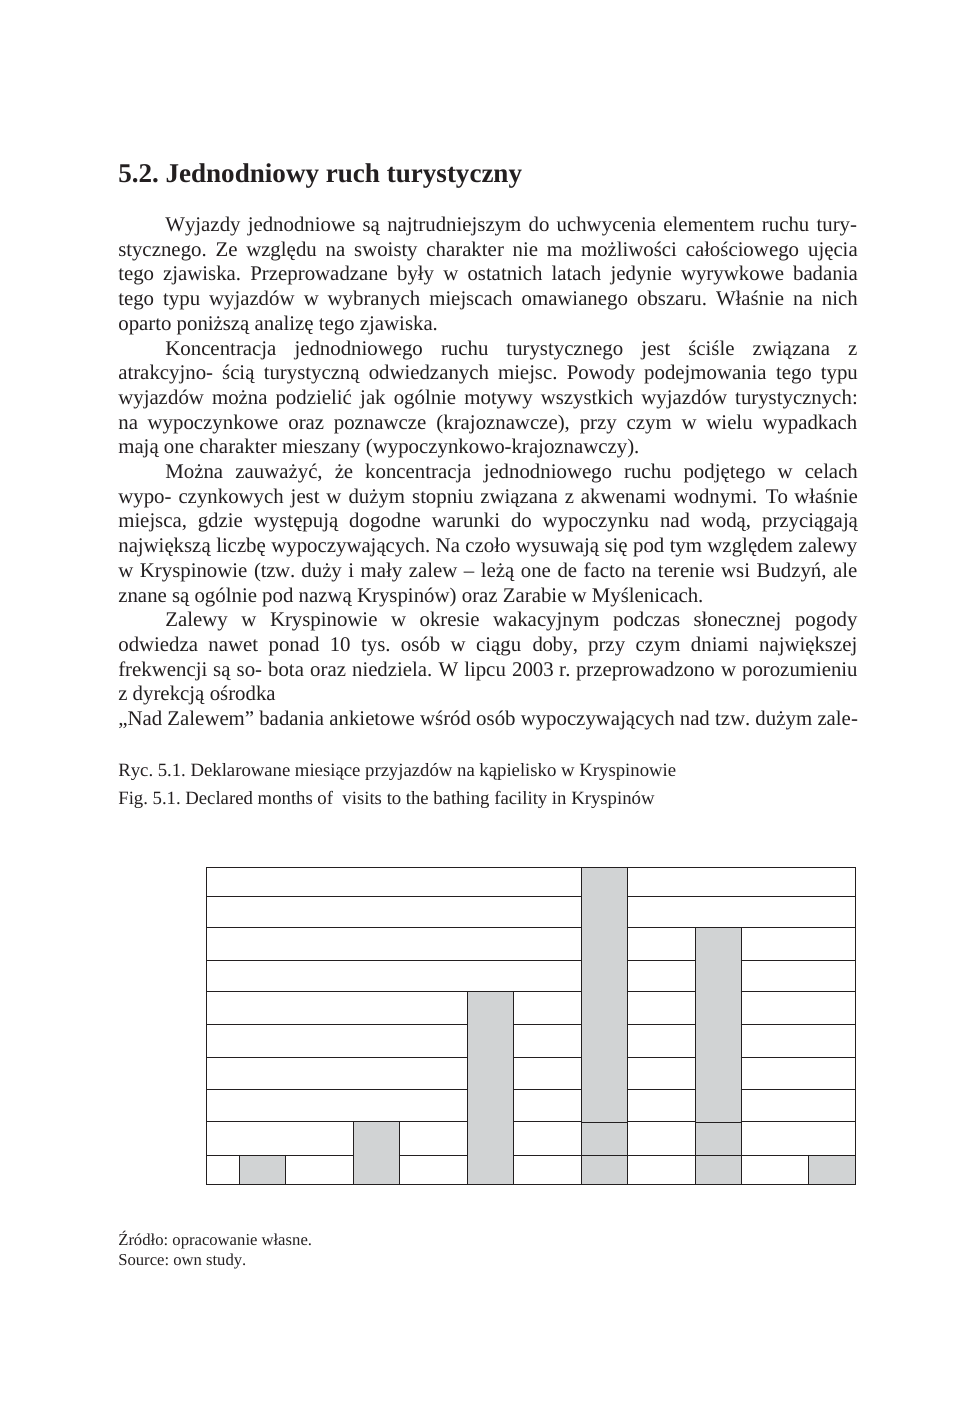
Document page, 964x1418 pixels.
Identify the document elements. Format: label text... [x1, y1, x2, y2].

table_cell [696, 928, 741, 1121]
table_cell [582, 1156, 627, 1184]
table_cell [809, 1156, 855, 1184]
table_cell [207, 1156, 239, 1184]
text Wyjazdy jednodniowe są najtrudniejszym do uchwycenia elementem ruchu tury- stycznego. Ze względu na swoisty charakter nie ma możliwości całościowego ujęcia tego zjawiska. Przeprowadzane były w ostatnich latach jedynie wyrywkowe badania tego typu wyjazdów w wybranych miejscach omawianego obszaru. Właśnie na nich oparto poniższą analizę tego zjawiska. [118, 212, 858, 335]
table_cell [628, 1090, 695, 1121]
table_cell [742, 1122, 855, 1155]
table_cell [240, 1156, 285, 1184]
table_header [628, 868, 855, 896]
table_cell [207, 928, 581, 960]
table_cell [207, 961, 581, 991]
table_cell [207, 992, 467, 1024]
table_cell [207, 1090, 467, 1121]
table_cell [400, 1156, 467, 1184]
table_cell [742, 1156, 808, 1184]
table_cell [582, 1123, 627, 1155]
table_cell [628, 1156, 695, 1184]
table_cell [514, 1058, 581, 1088]
table_cell [742, 1025, 855, 1057]
text Źródło: opracowanie własne. Source: own study. [118, 1230, 314, 1268]
table_cell [628, 961, 695, 991]
table_cell [628, 1122, 695, 1155]
table_cell [696, 1123, 741, 1155]
table_header [582, 868, 627, 1121]
subtitle Jednodniowy ruch turystyczny [118, 158, 870, 189]
table_cell [514, 1122, 581, 1155]
table_cell [628, 1025, 695, 1057]
text Koncentracja jednodniowego ruchu turystycznego jest ściśle związana z atrakcyjno- ścią turystyczną odwiedzanych miejsc. Powody podejmowania tego typu wyjazdów można podzielić jak ogólnie motywy wszystkich wyjazdów turystycznych: na wypoczynkowe oraz poznawcze (krajoznawcze), przy czym w wielu wypadkach mają one charakter mieszany (wypoczynkowo-krajoznawczy). [118, 336, 858, 458]
table_cell [514, 992, 581, 1024]
table_cell [514, 1156, 581, 1184]
table_cell [207, 897, 581, 927]
table_cell [207, 1025, 467, 1057]
table_cell [207, 1058, 467, 1088]
table_cell [286, 1156, 353, 1184]
text Zalewy w Kryspinowie w okresie wakacyjnym podczas słonecznej pogody odwiedza nawet ponad 10 tys. osób w ciągu doby, przy czym dniami największej frekwencji są so- bota oraz niedziela. W lipcu 2003 r. przeprowadzono w porozumieniu z dyrekcją ośrodka [118, 607, 858, 705]
table_cell [514, 1090, 581, 1121]
text Ryc. 5.1. Deklarowane miesiące przyjazdów na kąpielisko w Kryspinowie Fig. 5.1. Declared months of visits to the bathing facility in Kryspinów [118, 759, 679, 809]
table_cell [207, 1122, 353, 1155]
table_cell [628, 1058, 695, 1088]
table_cell [742, 928, 855, 960]
text Można zauważyć, że koncentracja jednodniowego ruchu podjętego w celach wypo- czynkowych jest w dużym stopniu związana z akwenami wodnymi. To właśnie miejsca, gdzie występują dogodne warunki do wypoczynku nad wodą, przyciągają największą liczbę wypoczywających. Na czoło wysuwają się pod tym względem zalewy w Kryspinowie (tzw. duży i mały zalew – leżą one de facto na terenie wsi Budzyń, ale znane są ogólnie pod nazwą Kryspinów) oraz Zarabie w Myślenicach. [118, 459, 858, 607]
table_cell [628, 928, 695, 960]
table_cell [514, 1025, 581, 1057]
table_cell [742, 961, 855, 991]
table_cell [354, 1122, 399, 1184]
table_cell [742, 1090, 855, 1121]
table_cell [742, 1058, 855, 1088]
table_cell [400, 1122, 467, 1155]
table_cell [468, 992, 513, 1184]
table_header [207, 868, 581, 896]
table_cell [628, 992, 695, 1024]
table_cell [628, 897, 855, 927]
text „Nad Zalewem” badania ankietowe wśród osób wypoczywających nad tzw. dużym zale- [118, 706, 870, 730]
table_cell [742, 992, 855, 1024]
table_cell [696, 1156, 741, 1184]
